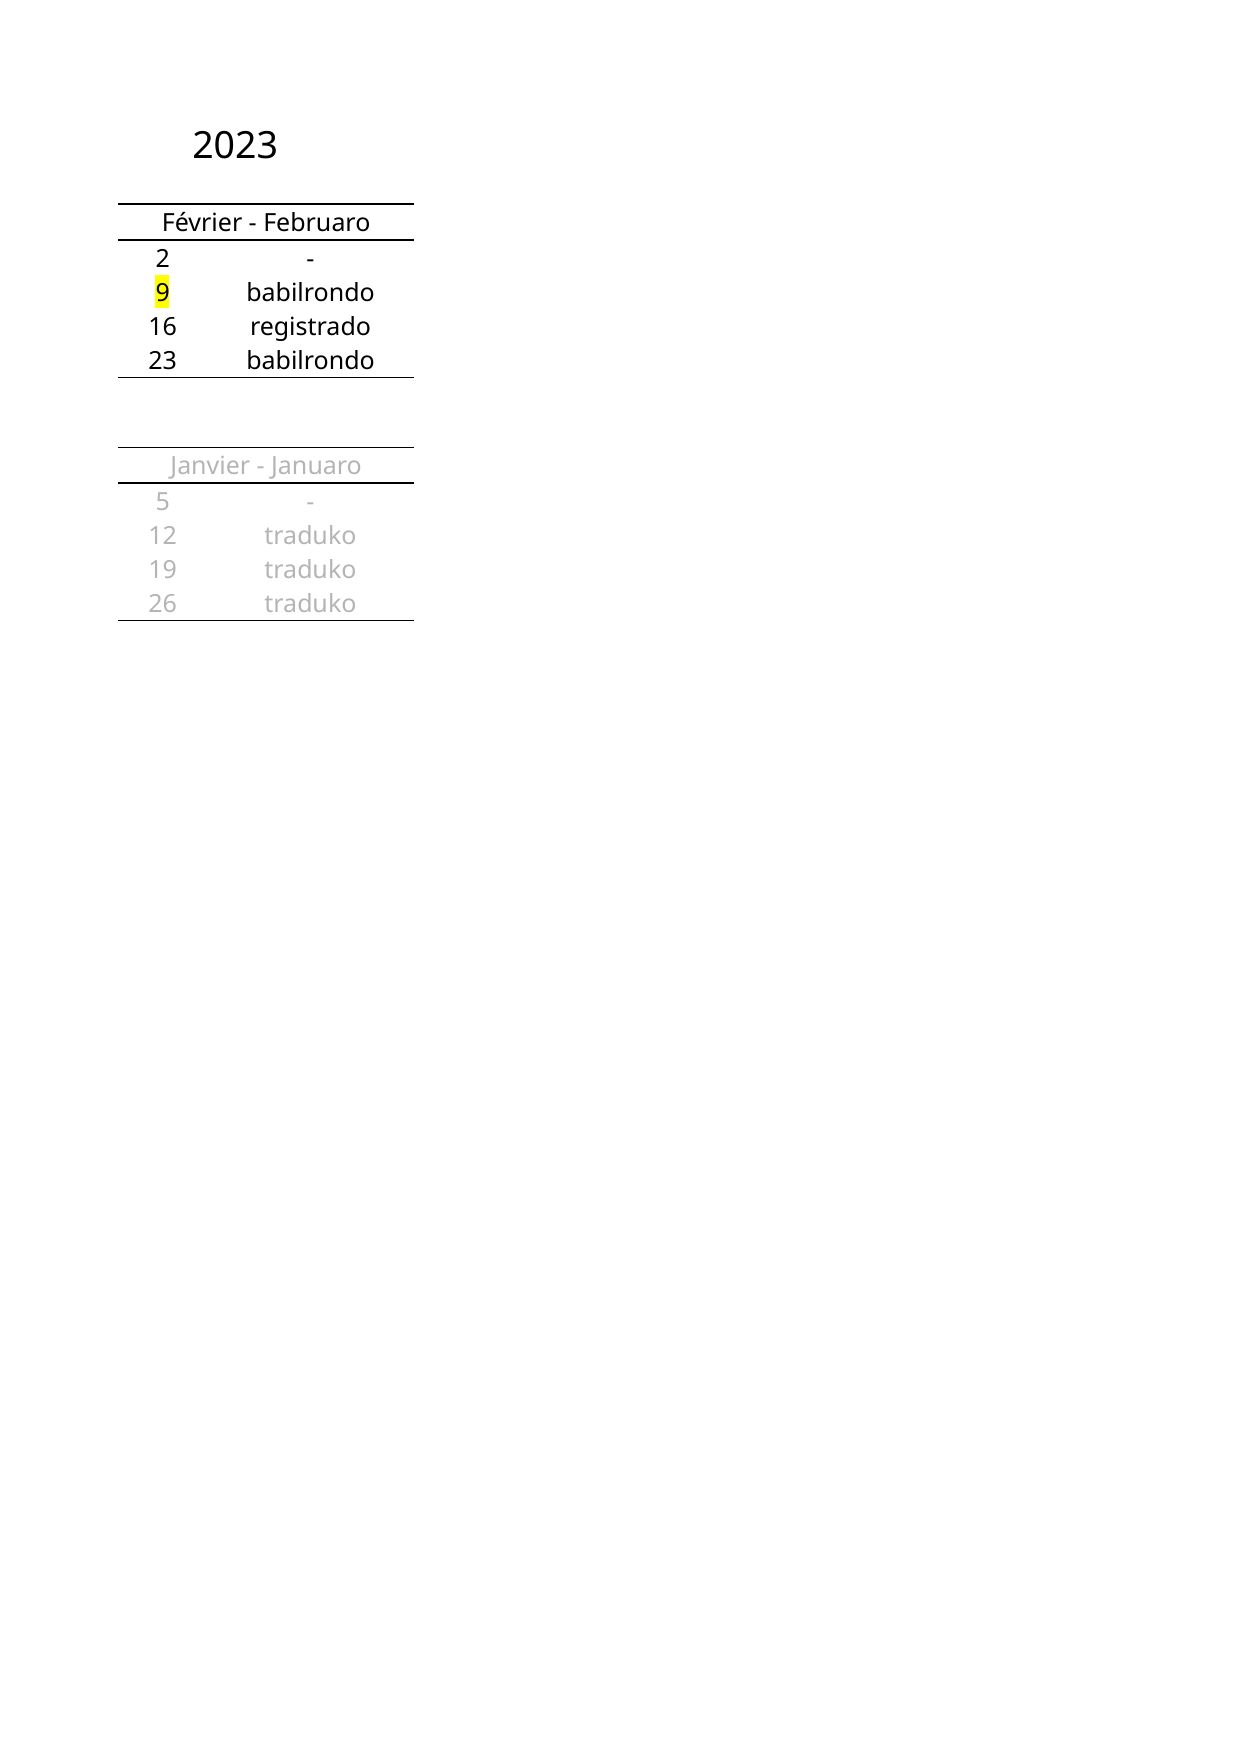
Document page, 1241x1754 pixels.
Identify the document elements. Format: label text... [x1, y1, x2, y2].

table_cell 26 [118, 586, 207, 620]
table_cell traduko [207, 586, 414, 620]
table_cell 19 [118, 552, 207, 586]
table_cell 2 [118, 241, 207, 274]
table_cell - [207, 484, 414, 518]
table_cell traduko [207, 552, 414, 586]
table_cell 9 [118, 275, 207, 308]
table_cell babilrondo [207, 343, 414, 377]
table_cell babilrondo [207, 275, 414, 308]
table_header Février - Februaro [118, 205, 414, 239]
table_header Janvier - Januaro [118, 448, 414, 482]
table_cell registrado [207, 309, 414, 343]
table_cell 16 [118, 309, 207, 343]
table_cell 12 [118, 518, 207, 552]
text 2023 [118, 118, 1122, 169]
table_cell 5 [118, 484, 207, 518]
table_cell traduko [207, 518, 414, 552]
table_cell 23 [118, 343, 207, 377]
table_cell - [207, 241, 414, 274]
